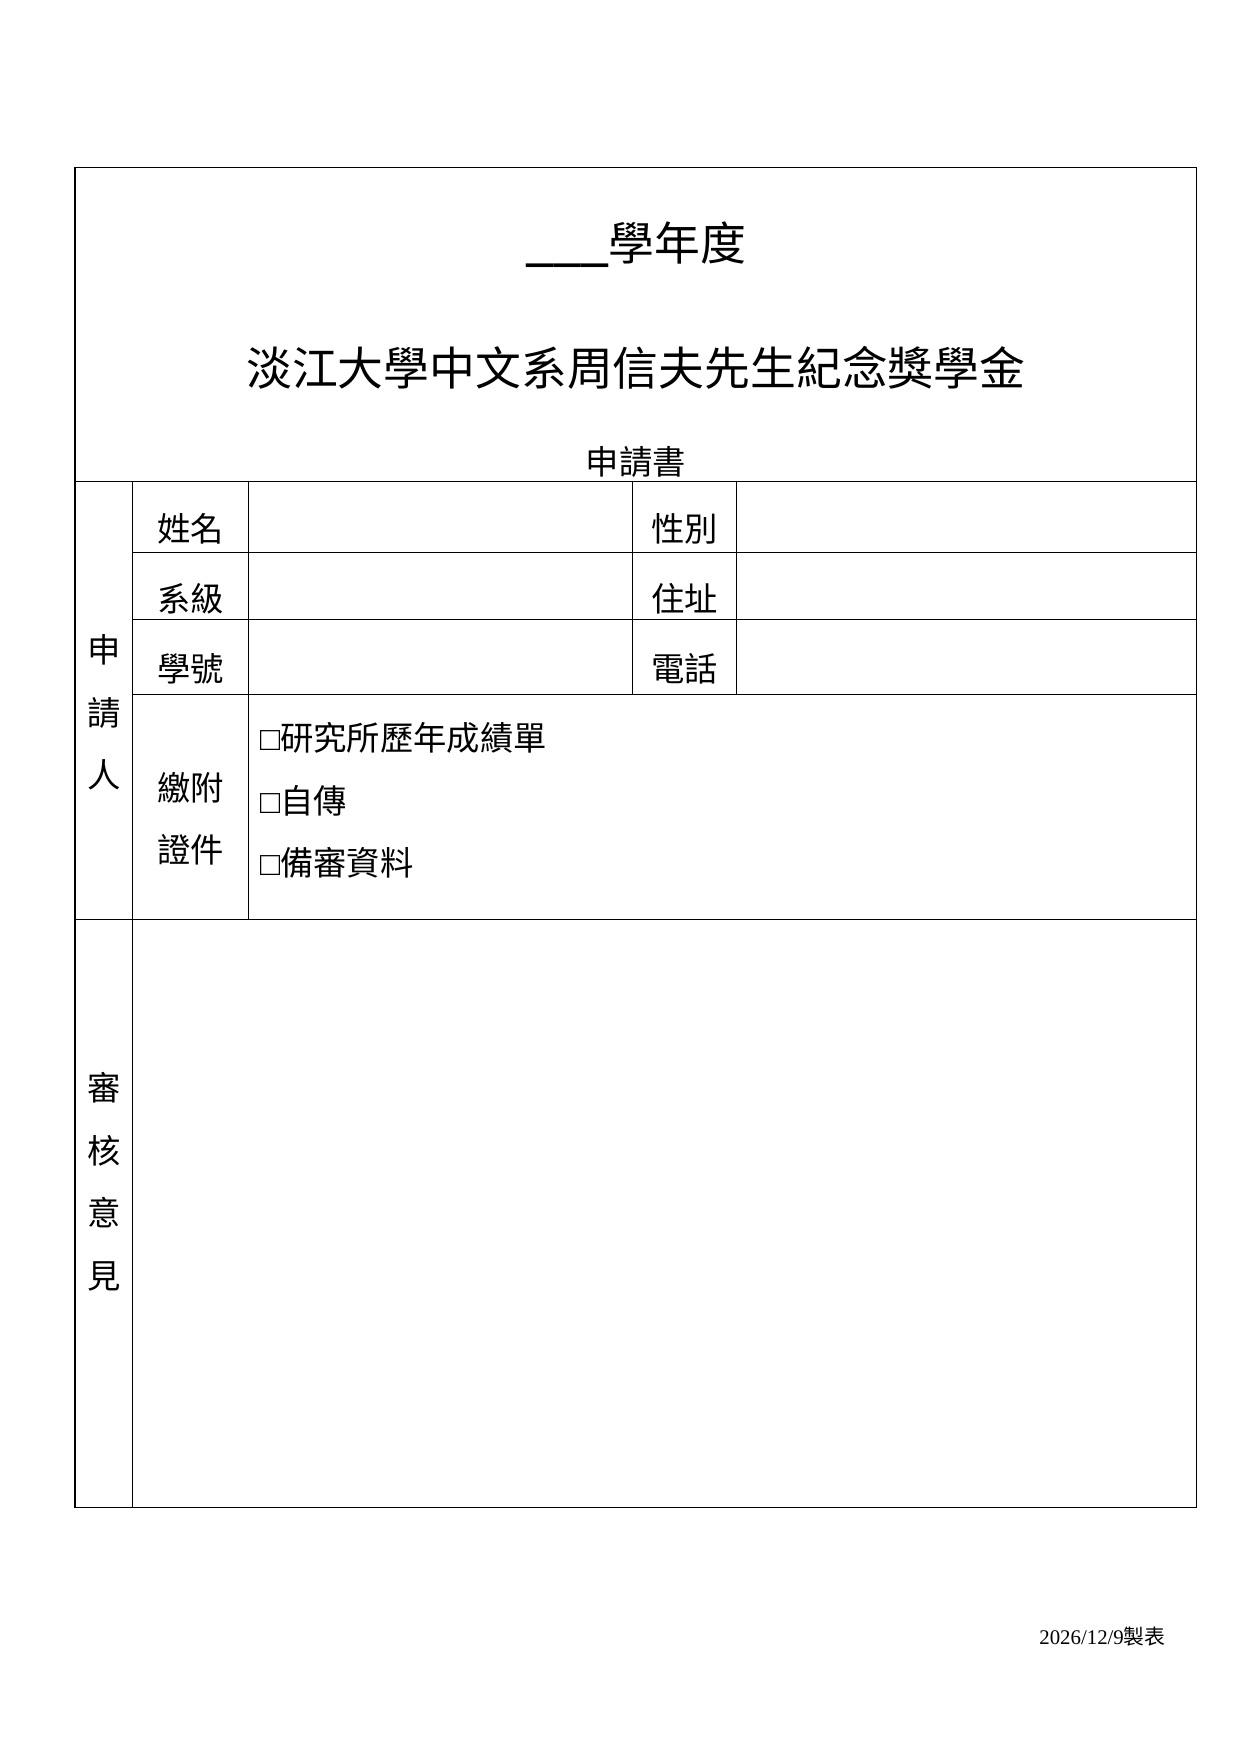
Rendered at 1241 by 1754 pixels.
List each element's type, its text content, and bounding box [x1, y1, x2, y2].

table_cell [249, 620, 632, 693]
table_cell 繳附證件 [133, 695, 248, 919]
table_cell [133, 920, 1196, 1507]
table_header ___學年度 淡江大學中文系周信夫先生紀念獎學金 申請書 [76, 168, 1196, 481]
table_cell 住址 [633, 553, 736, 619]
table_cell 性別 [633, 482, 736, 552]
table_cell [737, 620, 1196, 693]
table_cell 申請人 [76, 482, 132, 919]
table_cell [249, 553, 632, 619]
table_cell □研究所歷年成績單 □自傳 □備審資料 [249, 695, 1196, 919]
table_cell [737, 482, 1196, 552]
table_cell 審核意見 [76, 920, 132, 1507]
table_cell [737, 553, 1196, 619]
table_cell 系級 [133, 553, 248, 619]
table_cell 電話 [633, 620, 736, 693]
table_cell 姓名 [133, 482, 248, 552]
table_cell [249, 482, 632, 552]
table_cell 學號 [133, 620, 248, 693]
